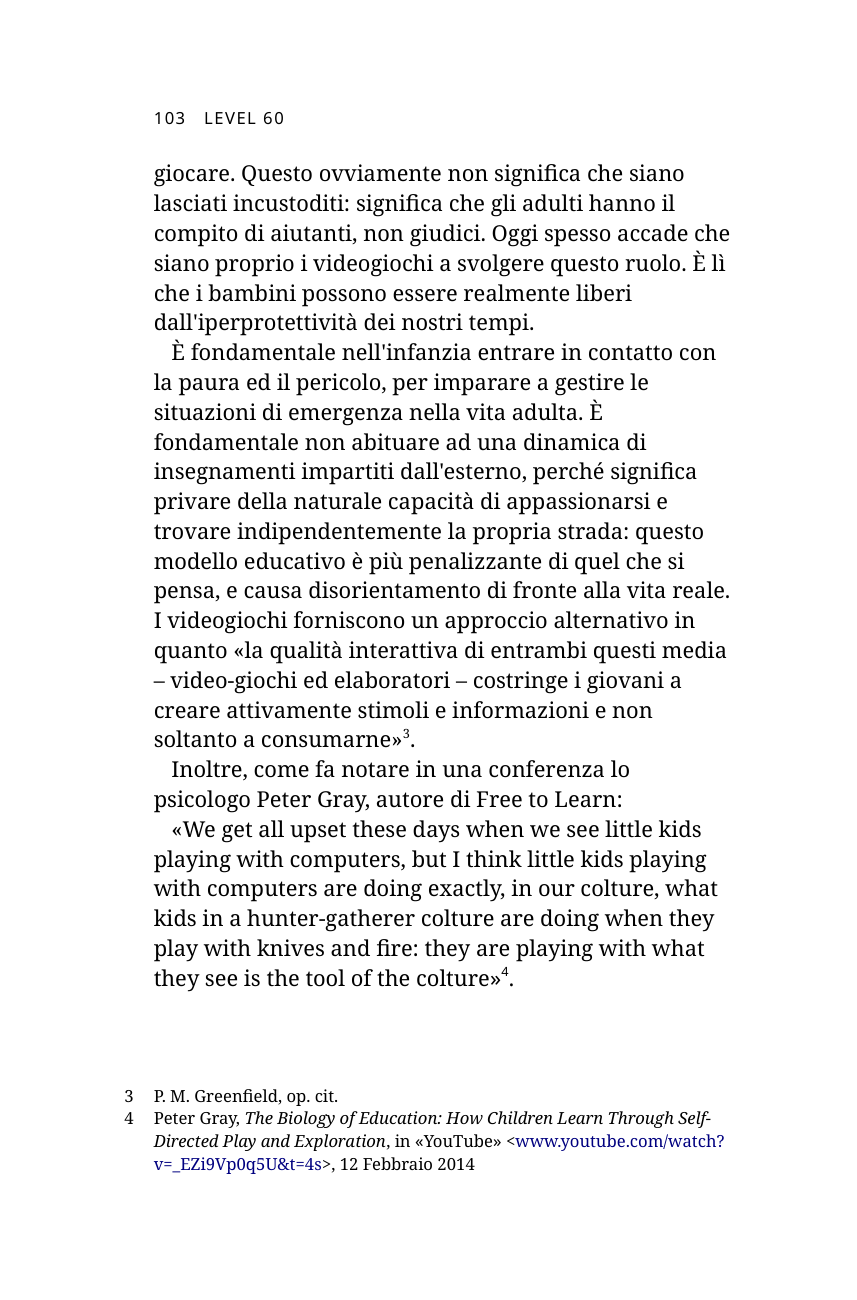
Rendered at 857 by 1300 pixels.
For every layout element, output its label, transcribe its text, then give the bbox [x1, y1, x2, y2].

text giocare. Questo ovviamente non significa che siano lasciati incustoditi: significa che gli adulti hanno il compito di aiutanti, non giudici. Oggi spesso accade che siano proprio i videogiochi a svolgere questo ruolo. È lì che i bambini possono essere realmente liberi dall'iperprotettività dei nostri tempi. [153, 158, 732, 337]
text «We get all upset these days when we see little kids playing with computers, but I think little kids playing with computers are doing exactly, in our colture, what kids in a hunter-gatherer colture are doing when they play with knives and fire: they are playing with what they see is the tool of the colture». [153, 814, 732, 993]
text P. M. Greenfield, op. cit. [124, 1084, 732, 1107]
text Inoltre, come fa notare in una conferenza lo psicologo Peter Gray, autore di Free to Learn: [153, 754, 732, 814]
text Peter Gray, The Biology of Education: How Children Learn Through Self-Directed Play and Exploration, in «YouTube» <www.youtube.com/watch?v=_EZi9Vp0q5U&t=4s>, 12 Febbraio 2014 [124, 1107, 732, 1175]
text È fondamentale nell'infanzia entrare in contatto con la paura ed il pericolo, per imparare a gestire le situazioni di emergenza nella vita adulta. È fondamentale non abituare ad una dinamica di insegnamenti impartiti dall'esterno, perché significa privare della naturale capacità di appassionarsi e trovare indipendentemente la propria strada: questo modello educativo è più penalizzante di quel che si pensa, e causa disorientamento di fronte alla vita reale. I videogiochi forniscono un approccio alternativo in quanto «la qualità interattiva di entrambi questi media – video-giochi ed elaboratori – costringe i giovani a creare attivamente stimoli e informazioni e non soltanto a consumarne». [153, 337, 732, 754]
